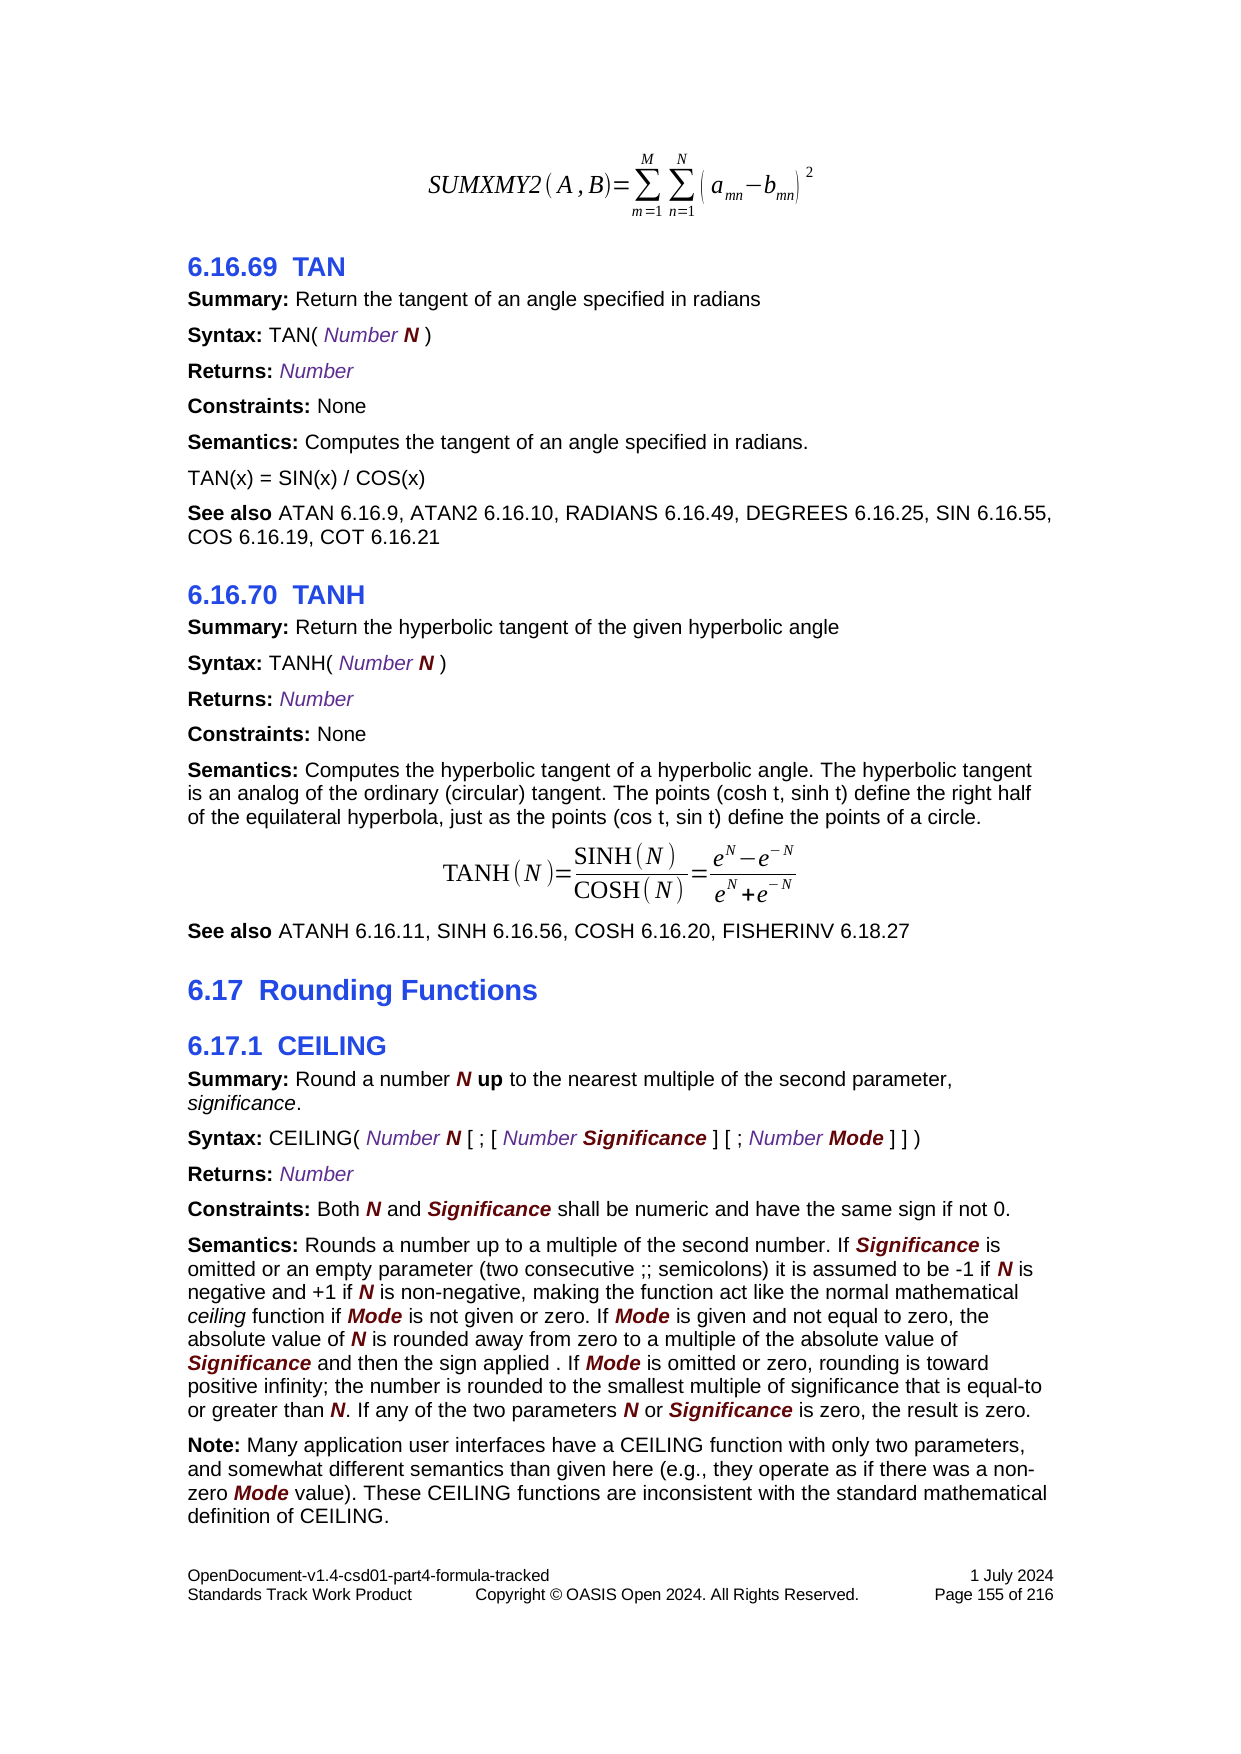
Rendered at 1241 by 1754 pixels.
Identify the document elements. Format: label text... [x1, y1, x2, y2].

text Semantics: Computes the tangent of an angle specified in radians. [187, 430, 1053, 454]
text Note: Many application user interfaces have a CEILING function with only two parameters, and somewhat different semantics than given here (e.g., they operate as if there was a non-zero Mode value). These CEILING functions are inconsistent with the standard mathematical definition of CEILING. [187, 1434, 1053, 1528]
text Syntax: TAN( Number N ) [187, 323, 1053, 347]
text Constraints: None [187, 723, 1053, 746]
text Summary: Round a number N up to the nearest multiple of the second parameter, significance. [187, 1067, 1053, 1114]
text Constraints: Both N and Significance shall be numeric and have the same sign if not 0. [187, 1198, 1053, 1221]
subtitle TAN [187, 252, 1053, 282]
text Returns: Number [187, 1162, 1053, 1186]
subtitle TANH [187, 580, 1053, 610]
text Syntax: TANH( Number N ) [187, 651, 1053, 675]
text See also ATANH 6.16.11, SINH 6.16.56, COSH 6.16.20, FISHERINV 6.18.27 [187, 919, 1053, 943]
text Syntax: CEILING( Number N [ ; [ Number Significance ] [ ; Number Mode ] ] ) [187, 1127, 1053, 1150]
text Summary: Return the tangent of an angle specified in radians [187, 288, 1053, 311]
subtitle CEILING [187, 1031, 1053, 1061]
text Returns: Number [187, 359, 1053, 383]
subtitle Rounding Functions [187, 974, 1053, 1006]
text Constraints: None [187, 395, 1053, 418]
text See also ATAN 6.16.9, ATAN2 6.16.10, RADIANS 6.16.49, DEGREES 6.16.25, SIN 6.16.55, COS 6.16.19, COT 6.16.21 [187, 502, 1053, 549]
text Summary: Return the hyperbolic tangent of the given hyperbolic angle [187, 616, 1053, 639]
text TAN(x) = SIN(x) / COS(x) [187, 466, 1053, 489]
text Semantics: Computes the hyperbolic tangent of a hyperbolic angle. The hyperbolic tangent is an analog of the ordinary (circular) tangent. The points (cosh t, sinh t) define the right half of the equilateral hyperbola, just as the points (cos t, sin t) define the points of a circle. [187, 758, 1053, 829]
text Semantics: Rounds a number up to a multiple of the second number. If Significance is omitted or an empty parameter (two consecutive ;; semicolons) it is assumed to be -1 if N is negative and +1 if N is non-negative, making the function act like the normal mathematical ceiling function if Mode is not given or zero. If Mode is given and not equal to zero, the absolute value of N is rounded away from zero to a multiple of the absolute value of Significance and then the sign applied . If Mode is omitted or zero, rounding is toward positive infinity; the number is rounded to the smallest multiple of significance that is equal-to or greater than N. If any of the two parameters N or Significance is zero, the result is zero. [187, 1233, 1053, 1422]
text Returns: Number [187, 687, 1053, 711]
